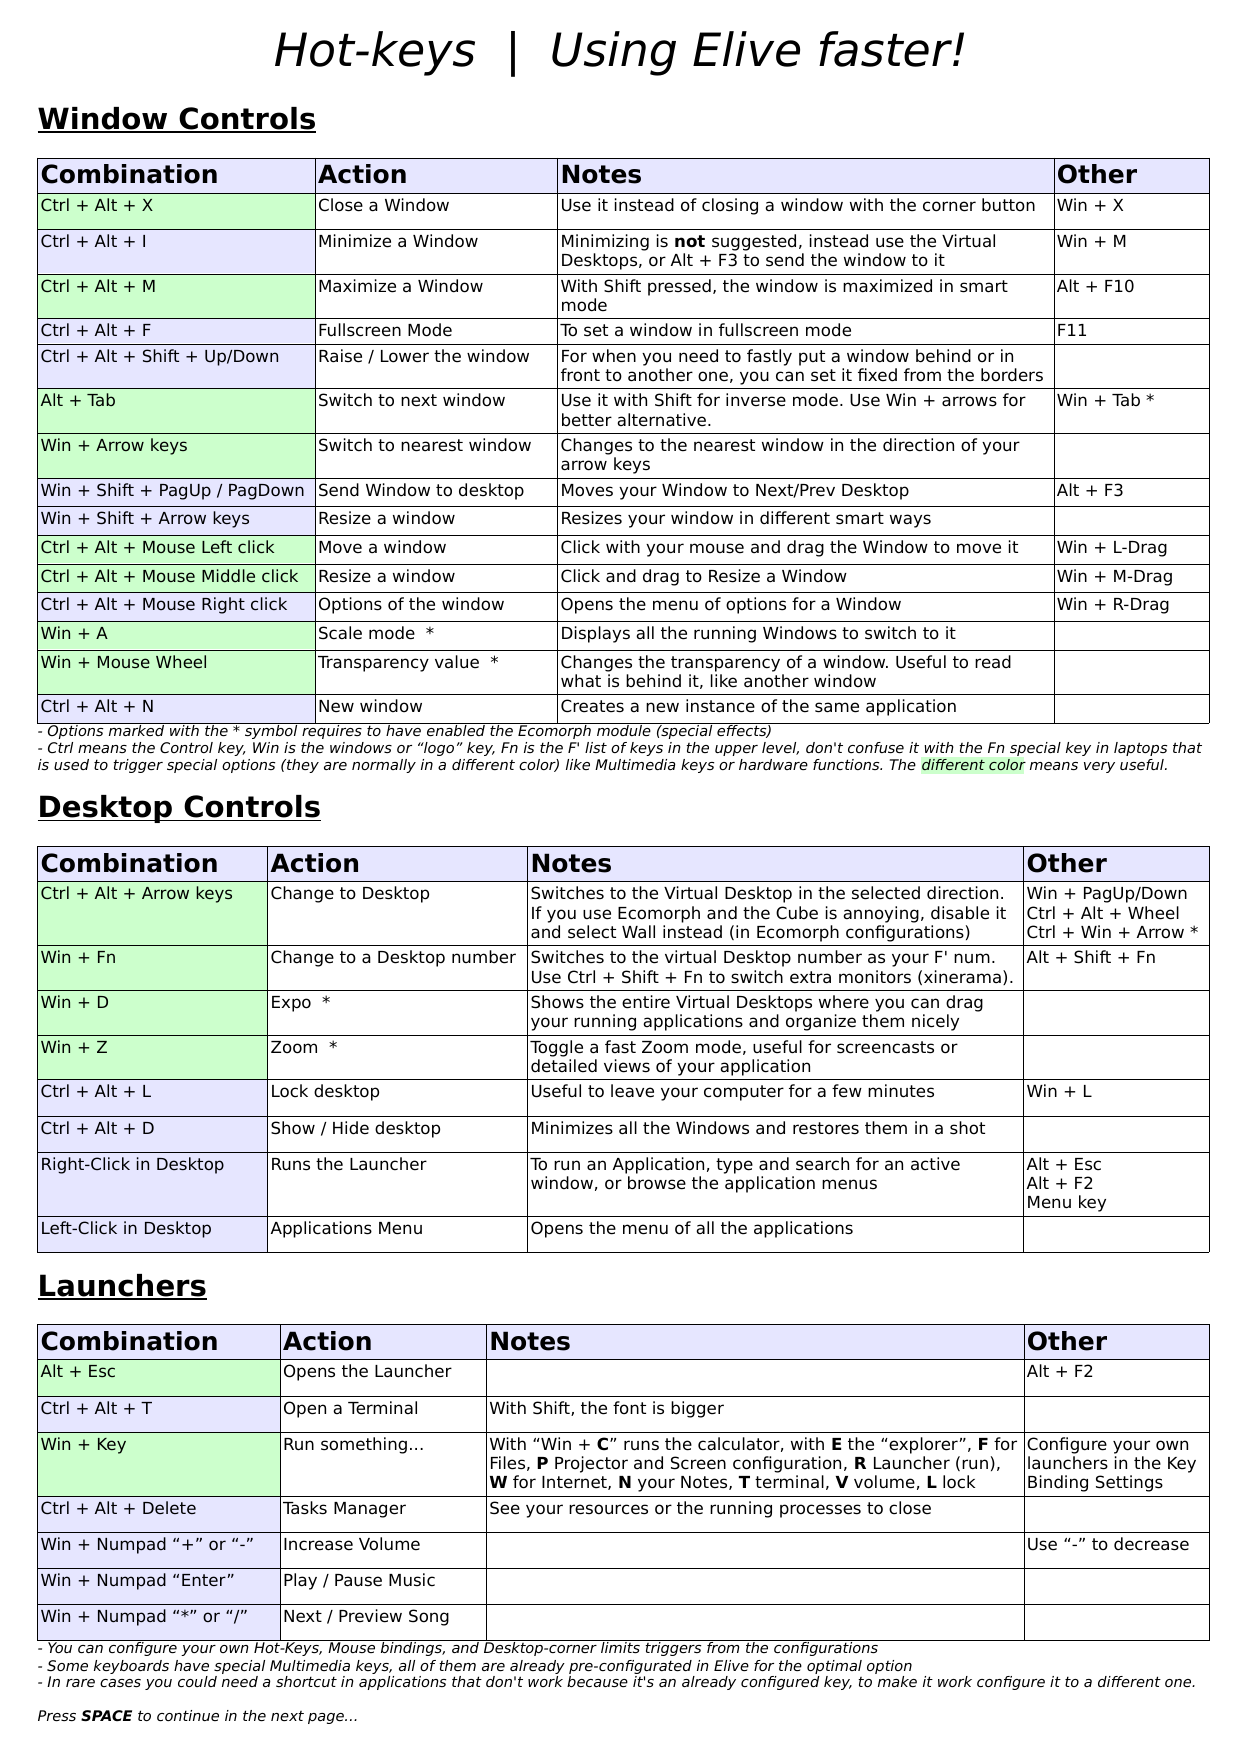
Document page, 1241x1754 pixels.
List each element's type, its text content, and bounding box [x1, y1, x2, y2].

table_cell [1024, 1117, 1209, 1152]
table_cell Win + Numpad “*” or “/” [38, 1605, 280, 1640]
table_cell Win + Fn [38, 946, 267, 990]
text Desktop Controls [37, 791, 1209, 825]
table_cell Move a window [316, 536, 557, 563]
table_cell Open a Terminal [281, 1397, 486, 1432]
table_cell Use “-” to decrease [1025, 1533, 1209, 1568]
table_cell Alt + Shift + Fn [1024, 946, 1209, 990]
text - Ctrl means the Control key, Win is the windows or “logo” key, Fn is the F' list of keys in the upper level, don't confuse it with the Fn special key in laptops that is used to trigger special options (they are normally in a different color) like Multimedia keys or hardware functions. The different color means very useful. [37, 740, 1209, 774]
table_cell Switch to nearest window [316, 434, 557, 478]
table_cell Alt + F2 [1025, 1360, 1209, 1396]
table_cell Alt + Tab [38, 389, 315, 433]
table_cell [1025, 1397, 1209, 1432]
table_cell Expo * [268, 991, 527, 1035]
table_cell Win + R-Drag [1055, 593, 1209, 621]
table_cell [487, 1569, 1024, 1604]
table_cell Minimizing is not suggested, instead use the Virtual Desktops, or Alt + F3 to send the window to it [558, 230, 1054, 273]
table_cell Show / Hide desktop [268, 1117, 527, 1152]
table_cell To set a window in fullscreen mode [558, 319, 1054, 343]
table_cell Win + Z [38, 1036, 267, 1079]
table_cell Creates a new instance of the same application [558, 695, 1054, 723]
table_cell Ctrl + Alt + Mouse Middle click [38, 565, 315, 592]
table_header Notes [487, 1325, 1024, 1359]
table_cell Win + PagUp/Down Ctrl + Alt + Wheel Ctrl + Win + Arrow * [1024, 882, 1209, 945]
text Launchers [37, 1269, 1209, 1303]
table_header Action [268, 847, 527, 881]
table_cell Ctrl + Alt + Shift + Up/Down [38, 345, 315, 388]
table_cell Scale mode * [316, 622, 557, 649]
table_cell Win + L [1024, 1080, 1209, 1116]
table_cell For when you need to fastly put a window behind or in front to another one, you can set it fixed from the borders [558, 345, 1054, 388]
table_cell Changes to the nearest window in the direction of your arrow keys [558, 434, 1054, 478]
table_cell [1025, 1569, 1209, 1604]
table_header Other [1025, 1325, 1209, 1359]
table_cell With Shift, the font is bigger [487, 1397, 1024, 1432]
table_cell Right-Click in Desktop [38, 1153, 267, 1216]
table_header Notes [528, 847, 1023, 881]
table_cell Change to a Desktop number [268, 946, 527, 990]
table_cell Left-Click in Desktop [38, 1217, 267, 1252]
text Press SPACE to continue in the next page... [37, 1708, 1209, 1725]
table_cell With “Win + C” runs the calculator, with E the “explorer”, F for Files, P Projector and Screen configuration, R Launcher (run), W for Internet, N your Notes, T terminal, V volume, L lock [487, 1433, 1024, 1496]
table_cell Minimizes all the Windows and restores them in a shot [528, 1117, 1023, 1152]
text Window Controls [37, 102, 1209, 136]
table_cell Win + Key [38, 1433, 280, 1496]
table_header Other [1055, 159, 1209, 193]
table_cell [1025, 1605, 1209, 1640]
table_cell Zoom * [268, 1036, 527, 1079]
table_cell Maximize a Window [316, 275, 557, 318]
table_cell Alt + F3 [1055, 479, 1209, 506]
table_cell Tasks Manager [281, 1497, 486, 1532]
table_cell Lock desktop [268, 1080, 527, 1116]
table_cell F11 [1055, 319, 1209, 343]
table_cell Close a Window [316, 194, 557, 229]
table_cell [1055, 434, 1209, 478]
table_cell Alt + F10 [1055, 275, 1209, 318]
table_header Combination [38, 159, 315, 193]
table_cell Alt + Esc Alt + F2 Menu key [1024, 1153, 1209, 1216]
table_cell Ctrl + Alt + Arrow keys [38, 882, 267, 945]
table_cell Switch to next window [316, 389, 557, 433]
table_cell Alt + Esc [38, 1360, 280, 1396]
table_cell Applications Menu [268, 1217, 527, 1252]
table_cell Win + A [38, 622, 315, 649]
table_header Action [316, 159, 557, 193]
table_cell Increase Volume [281, 1533, 486, 1568]
table_cell Ctrl + Alt + I [38, 230, 315, 273]
table_cell [1024, 1036, 1209, 1079]
table_cell Fullscreen Mode [316, 319, 557, 343]
table_cell To run an Application, type and search for an active window, or browse the application menus [528, 1153, 1023, 1216]
table_cell [1055, 651, 1209, 694]
table_cell Resize a window [316, 565, 557, 592]
table_cell [1055, 507, 1209, 535]
table_cell Opens the Launcher [281, 1360, 486, 1396]
table_cell Win + Numpad “Enter” [38, 1569, 280, 1604]
table_cell Use it instead of closing a window with the corner button [558, 194, 1054, 229]
table_header Other [1024, 847, 1209, 881]
table_cell Toggle a fast Zoom mode, useful for screencasts or detailed views of your application [528, 1036, 1023, 1079]
table_cell Raise / Lower the window [316, 345, 557, 388]
table_cell Ctrl + Alt + M [38, 275, 315, 318]
table_cell [487, 1360, 1024, 1396]
text - Some keyboards have special Multimedia keys, all of them are already pre-configurated in Elive for the optimal option [37, 1657, 1209, 1674]
table_cell With Shift pressed, the window is maximized in smart mode [558, 275, 1054, 318]
text Hot-keys | Using Elive faster! [37, 24, 1209, 77]
table_cell Configure your own launchers in the Key Binding Settings [1025, 1433, 1209, 1496]
table_cell Ctrl + Alt + L [38, 1080, 267, 1116]
table_cell Win + X [1055, 194, 1209, 229]
table_cell Ctrl + Alt + Mouse Left click [38, 536, 315, 563]
table_cell Win + Tab * [1055, 389, 1209, 433]
table_cell Ctrl + Alt + F [38, 319, 315, 343]
text - In rare cases you could need a shortcut in applications that don't work because it's an already configured key, to make it work configure it to a different one. [37, 1674, 1209, 1691]
table_header Action [281, 1325, 486, 1359]
table_cell Runs the Launcher [268, 1153, 527, 1216]
table_cell Transparency value * [316, 651, 557, 694]
table_cell Ctrl + Alt + T [38, 1397, 280, 1432]
table_cell Moves your Window to Next/Prev Desktop [558, 479, 1054, 506]
table_cell Win + Mouse Wheel [38, 651, 315, 694]
table_header Notes [558, 159, 1054, 193]
table_cell Ctrl + Alt + D [38, 1117, 267, 1152]
table_cell [1024, 991, 1209, 1035]
text - You can configure your own Hot-Keys, Mouse bindings, and Desktop-corner limits triggers from the configurations [37, 1641, 1209, 1657]
table_cell Win + Numpad “+” or “-” [38, 1533, 280, 1568]
table_cell [1055, 345, 1209, 388]
table_cell New window [316, 695, 557, 723]
table_cell Resize a window [316, 507, 557, 535]
table_cell [1024, 1217, 1209, 1252]
table_cell Win + M-Drag [1055, 565, 1209, 592]
table_cell Click with your mouse and drag the Window to move it [558, 536, 1054, 563]
table_cell [1055, 695, 1209, 723]
table_cell Ctrl + Alt + Delete [38, 1497, 280, 1532]
table_header Combination [38, 1325, 280, 1359]
table_cell Switches to the Virtual Desktop in the selected direction. If you use Ecomorph and the Cube is annoying, disable it and select Wall instead (in Ecomorph configurations) [528, 882, 1023, 945]
table_cell Win + L-Drag [1055, 536, 1209, 563]
table_cell Play / Pause Music [281, 1569, 486, 1604]
table_cell Changes the transparency of a window. Useful to read what is behind it, like another window [558, 651, 1054, 694]
table_cell Shows the entire Virtual Desktops where you can drag your running applications and organize them nicely [528, 991, 1023, 1035]
table_cell Use it with Shift for inverse mode. Use Win + arrows for better alternative. [558, 389, 1054, 433]
table_cell Options of the window [316, 593, 557, 621]
table_cell Ctrl + Alt + Mouse Right click [38, 593, 315, 621]
table_cell [1055, 622, 1209, 649]
table_cell Win + Shift + Arrow keys [38, 507, 315, 535]
table_cell Click and drag to Resize a Window [558, 565, 1054, 592]
table_cell Win + Shift + PagUp / PagDown [38, 479, 315, 506]
table_cell Change to Desktop [268, 882, 527, 945]
table_cell [487, 1533, 1024, 1568]
table_cell Win + M [1055, 230, 1209, 273]
table_cell Switches to the virtual Desktop number as your F' num. Use Ctrl + Shift + Fn to switch extra monitors (xinerama). [528, 946, 1023, 990]
text - Options marked with the * symbol requires to have enabled the Ecomorph module (special effects) [37, 724, 1209, 740]
table_cell [1025, 1497, 1209, 1532]
table_cell Ctrl + Alt + X [38, 194, 315, 229]
table_cell [487, 1605, 1024, 1640]
table_cell Resizes your window in different smart ways [558, 507, 1054, 535]
table_cell Send Window to desktop [316, 479, 557, 506]
table_cell Minimize a Window [316, 230, 557, 273]
table_cell Opens the menu of all the applications [528, 1217, 1023, 1252]
table_cell Win + D [38, 991, 267, 1035]
table_cell Opens the menu of options for a Window [558, 593, 1054, 621]
table_cell See your resources or the running processes to close [487, 1497, 1024, 1532]
table_header Combination [38, 847, 267, 881]
table_cell Ctrl + Alt + N [38, 695, 315, 723]
table_cell Displays all the running Windows to switch to it [558, 622, 1054, 649]
table_cell Win + Arrow keys [38, 434, 315, 478]
table_cell Run something... [281, 1433, 486, 1496]
table_cell Next / Preview Song [281, 1605, 486, 1640]
table_cell Useful to leave your computer for a few minutes [528, 1080, 1023, 1116]
